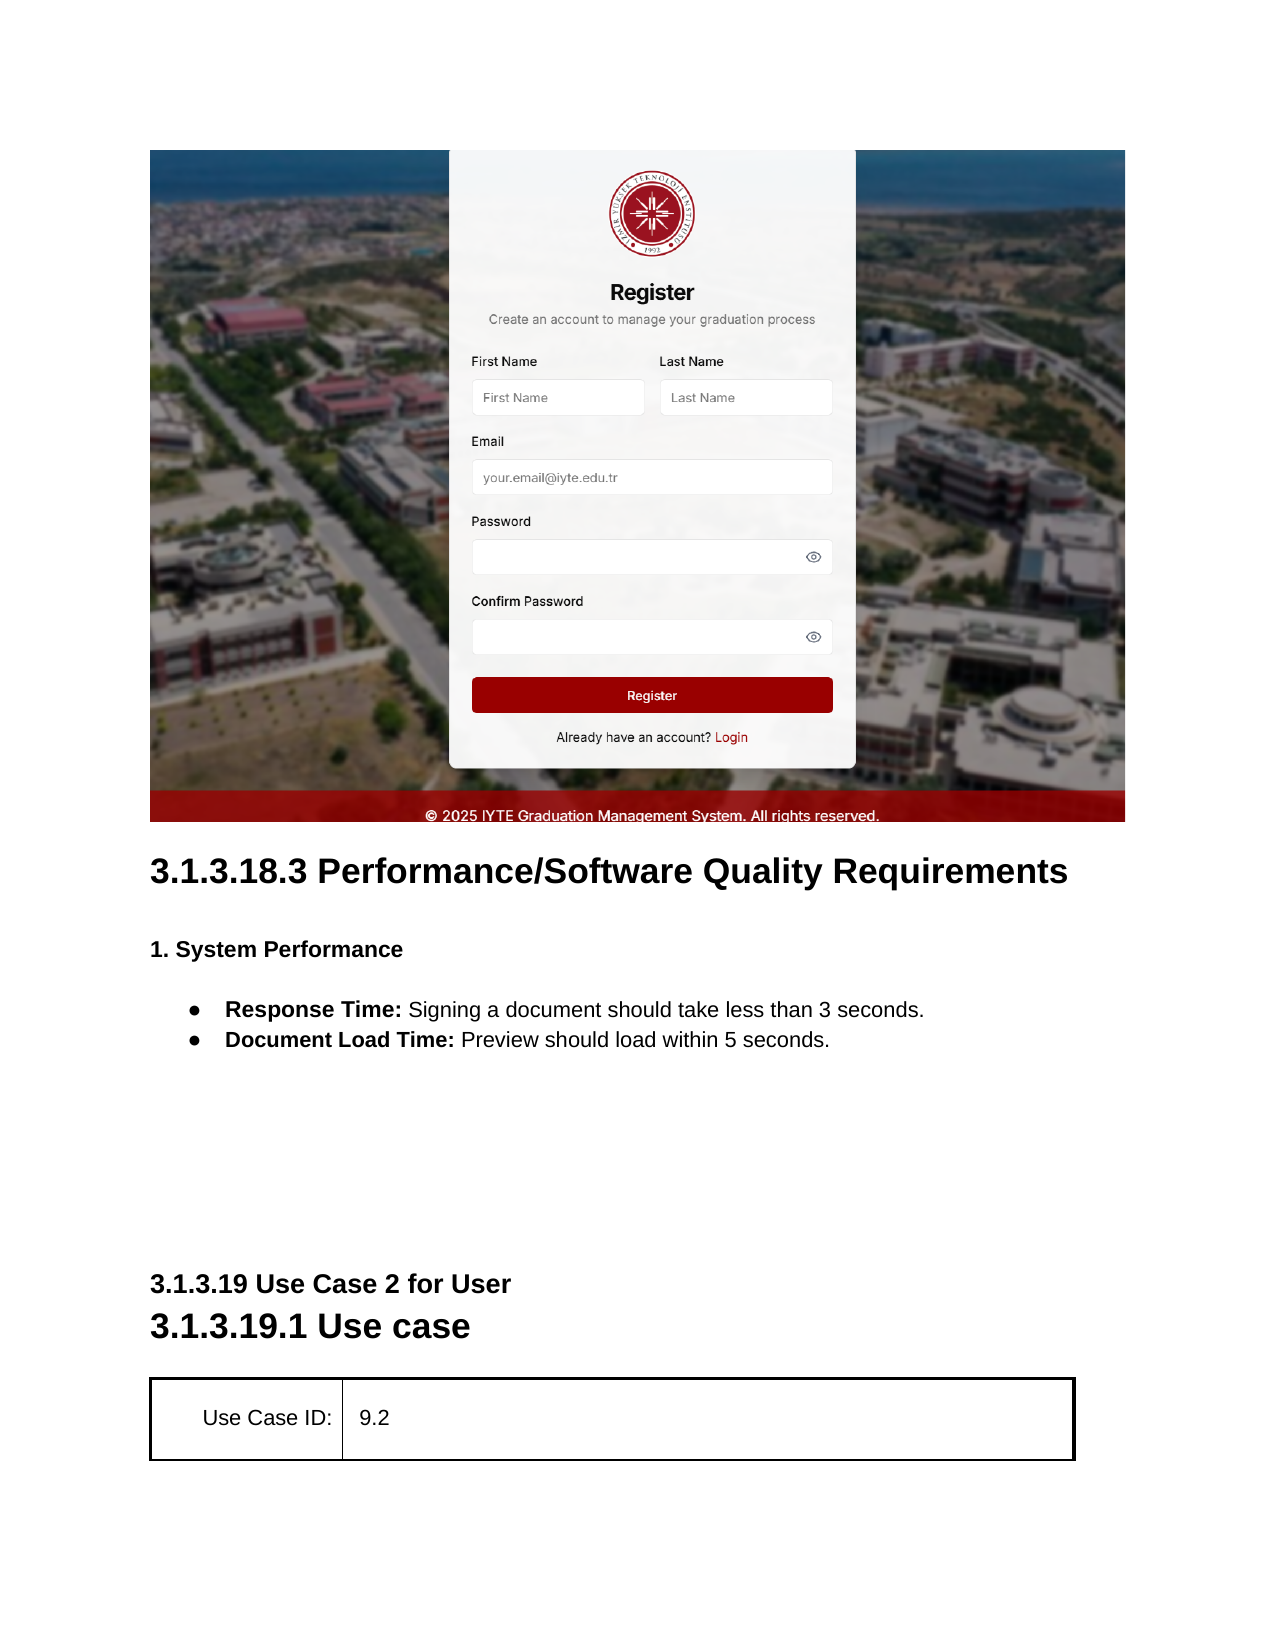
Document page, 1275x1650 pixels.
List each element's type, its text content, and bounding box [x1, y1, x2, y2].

text 3.1.3.18.3 Performance/Software Quality Requirements [150, 850, 1125, 891]
list Response Time: Signing a document should take less than 3 seconds. [187, 996, 1125, 1022]
text 3.1.3.19 Use Case 2 for User 3.1.3.19.1 Use case [150, 1268, 1125, 1346]
table_header Use Case ID: [152, 1380, 342, 1459]
subtitle 1. System Performance [150, 936, 1125, 963]
list Document Load Time: Preview should load within 5 seconds. [187, 1026, 1125, 1052]
table_header 9.2 [343, 1380, 1072, 1459]
